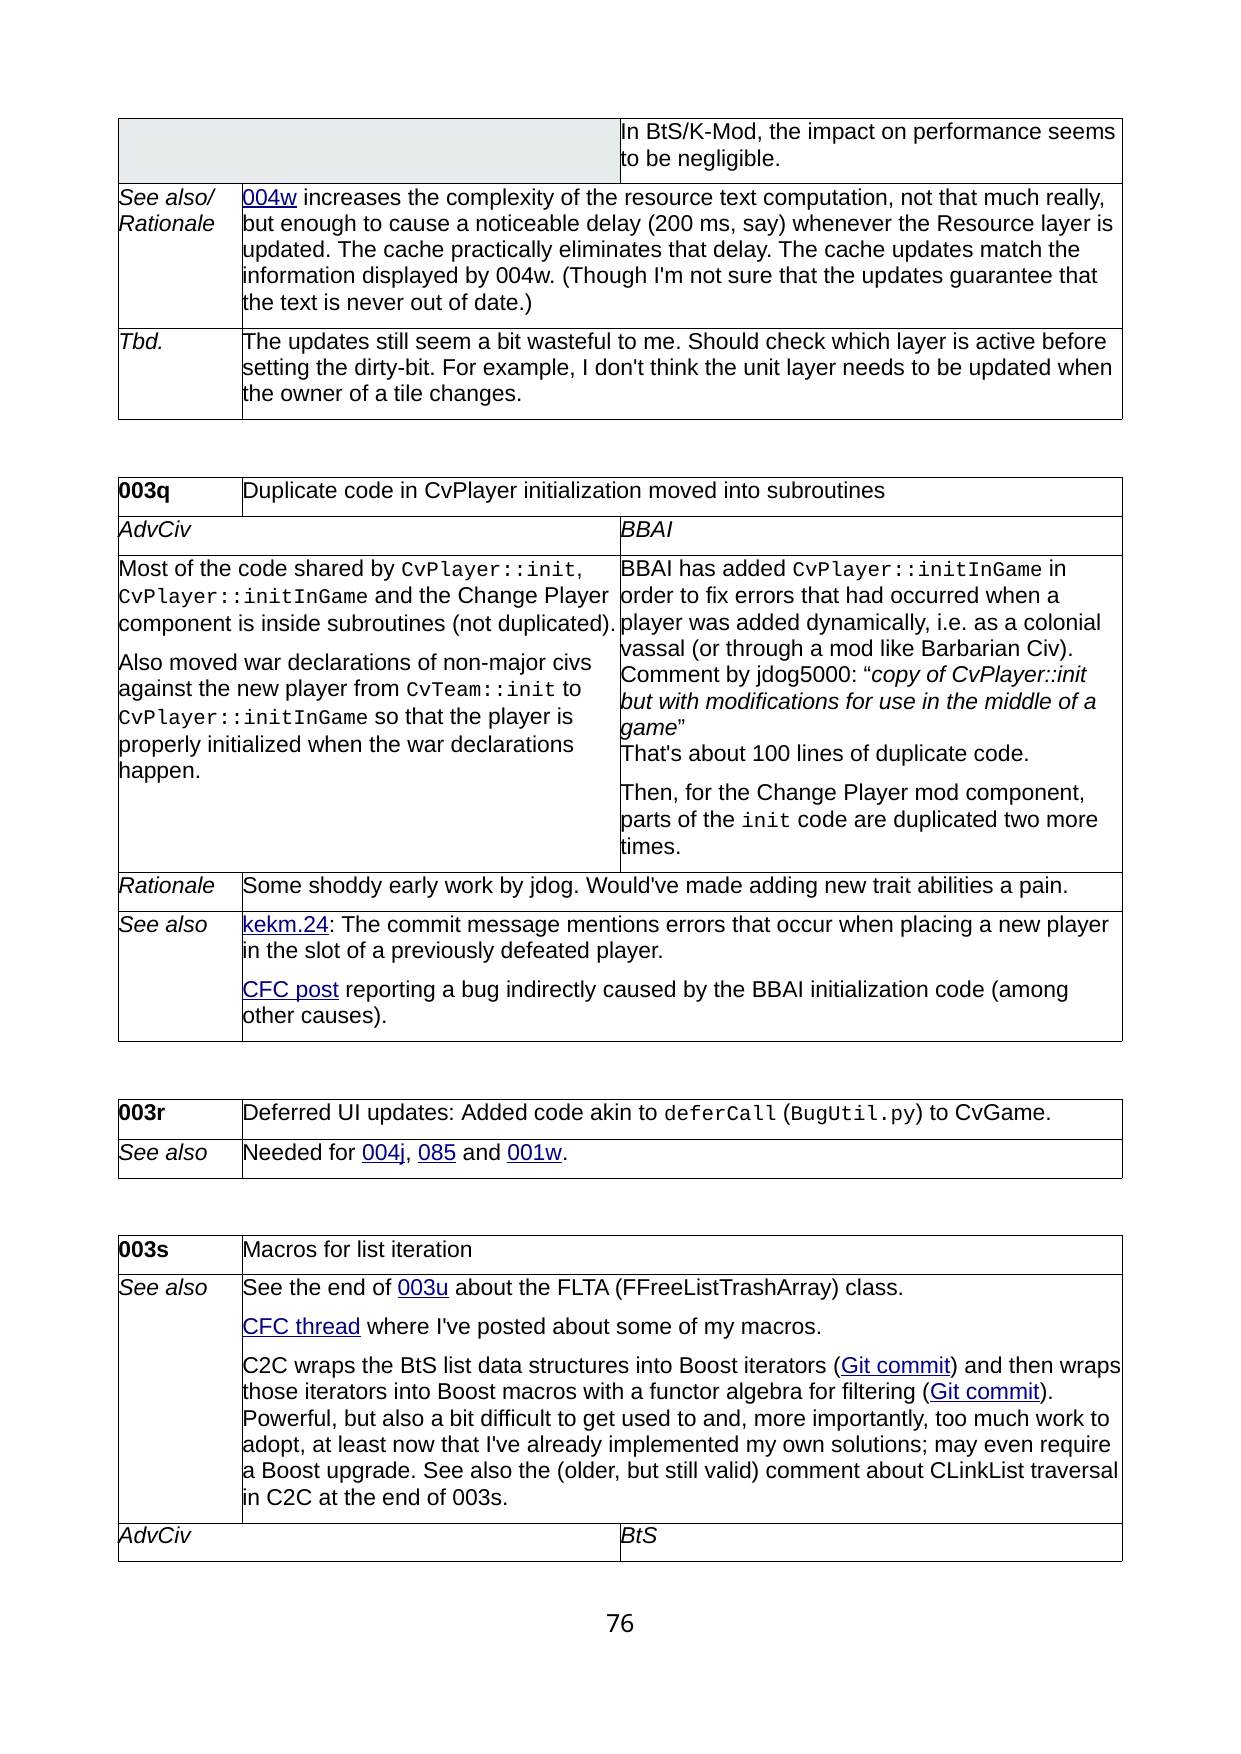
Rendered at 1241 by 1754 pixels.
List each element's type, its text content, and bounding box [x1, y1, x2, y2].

table_cell See also [119, 1140, 242, 1178]
table_header Macros for list iteration [243, 1236, 1122, 1274]
table_cell BBAI has added CvPlayer::initInGame in order to fix errors that had occurred when a player was added dynamically, i.e. as a colonial vassal (or through a mod like Barbarian Civ). Comment by jdog5000: “copy of CvPlayer::init but with modifications for use in the middle of a game” That's about 100 lines of duplicate code. Then, for the Change Player mod component, parts of the init code are duplicated two more times. [621, 556, 1122, 872]
table_cell Needed for 004j, 085 and 001w. [243, 1140, 1122, 1178]
table_header Deferred UI updates: Added code akin to deferCall (BugUtil.py) to CvGame. [243, 1100, 1122, 1139]
table_cell Tbd. [119, 329, 242, 419]
table_cell See also/ Rationale [119, 184, 242, 328]
table_cell BtS [621, 1524, 1122, 1561]
table_cell The updates still seem a bit wasteful to me. Should check which layer is active before setting the dirty-bit. For example, I don't think the unit layer needs to be updated when the owner of a tile changes. [243, 329, 1122, 419]
table_cell See the end of 003u about the FLTA (FFreeListTrashArray) class. CFC thread where I've posted about some of my macros. C2C wraps the BtS list data structures into Boost iterators (Git commit) and then wraps those iterators into Boost macros with a functor algebra for filtering (Git commit). Powerful, but also a bit difficult to get used to and, more importantly, too much work to adopt, at least now that I've already implemented my own solutions; may even require a Boost upgrade. See also the (older, but still valid) comment about CLinkList traversal in C2C at the end of 003s. [243, 1275, 1122, 1522]
table_cell In BtS/K-Mod, the impact on performance seems to be negligible. [621, 119, 1122, 183]
table_cell Some shoddy early work by jdog. Would've made adding new trait abilities a pain. [243, 873, 1122, 911]
table_header 003s [119, 1236, 242, 1274]
table_cell See also [119, 912, 242, 1041]
table_cell Most of the code shared by CvPlayer::init, CvPlayer::initInGame and the Change Player component is inside subroutines (not duplicated). Also moved war declarations of non-major civs against the new player from CvTeam::init to CvPlayer::initInGame so that the player is properly initialized when the war declarations happen. [119, 556, 620, 872]
table_cell See also [119, 1275, 242, 1522]
table_cell AdvCiv [119, 1524, 620, 1561]
table_cell [119, 119, 620, 183]
table_cell Rationale [119, 873, 242, 911]
table_header 003q [119, 478, 242, 516]
table_cell AdvCiv [119, 517, 620, 554]
table_header 003r [119, 1100, 242, 1139]
table_cell kekm.24: The commit message mentions errors that occur when placing a new player in the slot of a previously defeated player. CFC post reporting a bug indirectly caused by the BBAI initialization code (among other causes). [243, 912, 1122, 1041]
table_cell BBAI [621, 517, 1122, 554]
table_cell 004w increases the complexity of the resource text computation, not that much really, but enough to cause a noticeable delay (200 ms, say) whenever the Resource layer is updated. The cache practically eliminates that delay. The cache updates match the information displayed by 004w. (Though I'm not sure that the updates guarantee that the text is never out of date.) [243, 184, 1122, 328]
table_header Duplicate code in CvPlayer initialization moved into subroutines [243, 478, 1122, 516]
